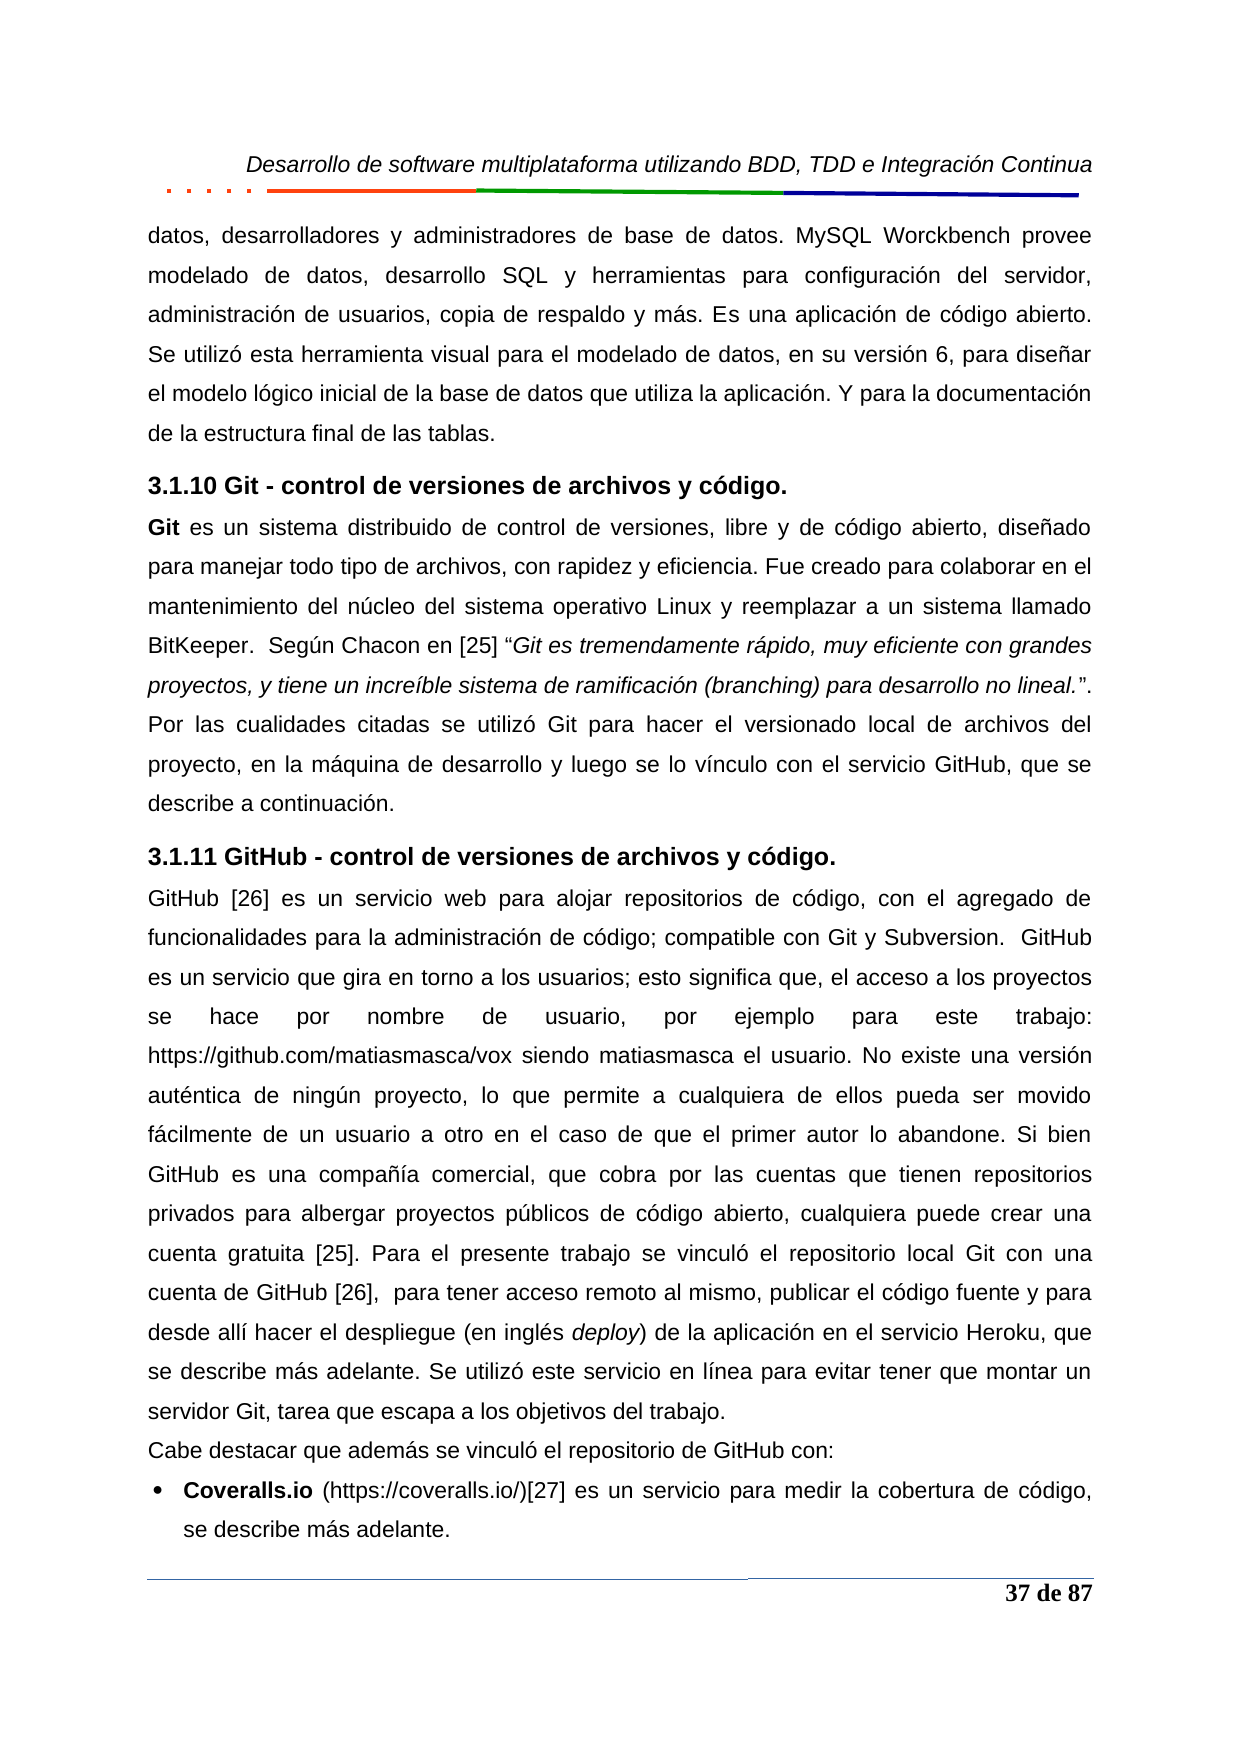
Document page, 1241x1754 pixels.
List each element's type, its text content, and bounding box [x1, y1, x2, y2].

list 3.1.10 Git - control de versiones de archivos y código. [148, 471, 1093, 499]
text GitHub [26] es un servicio web para alojar repositorios de código, con el agregado de funcionalidades para la administración de código; compatible con Git y Subversion. GitHub es un servicio que gira en torno a los usuarios; esto significa que, el acceso a los proyectos se hace por nombre de usuario, por ejemplo para este trabajo: https://github.com/matiasmasca/vox siendo matiasmasca el usuario. No existe una versión auténtica de ningún proyecto, lo que permite a cualquiera de ellos pueda ser movido fácilmente de un usuario a otro en el caso de que el primer autor lo abandone. Si bien GitHub es una compañía comercial, que cobra por las cuentas que tienen repositorios privados para albergar proyectos públicos de código abierto, cualquiera puede crear una cuenta gratuita [25]. Para el presente trabajo se vinculó el repositorio local Git con una cuenta de GitHub [26], para tener acceso remoto al mismo, publicar el código fuente y para desde allí hacer el despliegue (en inglés deploy) de la aplicación en el servicio Heroku, que se describe más adelante. Se utilizó este servicio en línea para evitar tener que montar un servidor Git, tarea que escapa a los objetivos del trabajo. [148, 884, 1093, 1424]
text Git es un sistema distribuido de control de versiones, libre y de código abierto, diseñado para manejar todo tipo de archivos, con rapidez y eficiencia. Fue creado para colaborar en el mantenimiento del núcleo del sistema operativo Linux y reemplazar a un sistema llamado BitKeeper. Según Chacon en [25] “Git es tremendamente rápido, muy eficiente con grandes proyectos, y tiene un increíble sistema de ramificación (branching) para desarrollo no lineal.”. Por las cualidades citadas se utilizó Git para hacer el versionado local de archivos del proyecto, en la máquina de desarrollo y luego se lo vínculo con el servicio GitHub, que se describe a continuación. [148, 514, 1093, 817]
text datos, desarrolladores y administradores de base de datos. MySQL Worckbench provee modelado de datos, desarrollo SQL y herramientas para configuración del servidor, administración de usuarios, copia de respaldo y más. Es una aplicación de código abierto. Se utilizó esta herramienta visual para el modelado de datos, en su versión 6, para diseñar el modelo lógico inicial de la base de datos que utiliza la aplicación. Y para la documentación de la estructura final de las tablas. [148, 222, 1093, 446]
list Coveralls.io (https://coveralls.io/)[27] es un servicio para medir la cobertura de código, se describe más adelante. [153, 1477, 1093, 1543]
list 3.1.11 GitHub - control de versiones de archivos y código. [148, 841, 1093, 870]
text Cabe destacar que además se vinculó el repositorio de GitHub con: [148, 1437, 1093, 1464]
